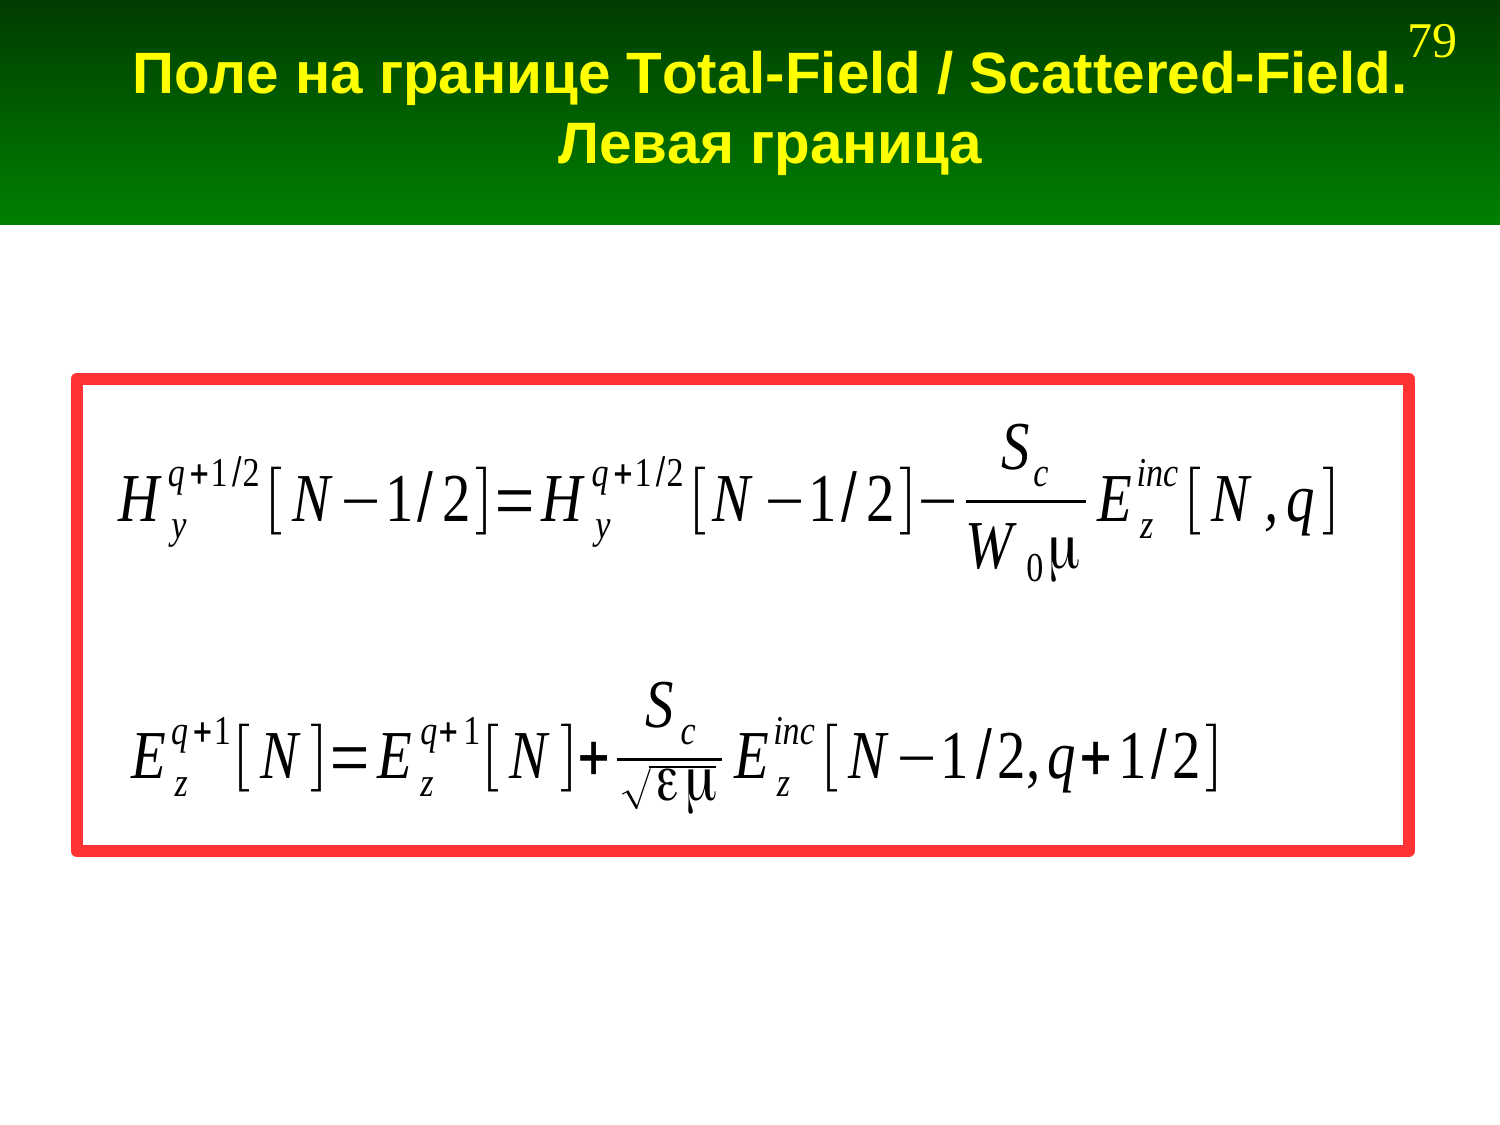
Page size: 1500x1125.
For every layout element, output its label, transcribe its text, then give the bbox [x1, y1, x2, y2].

chart [100, 409, 1352, 592]
title Поле на границе Total-Field / Scattered-Field. Левая граница [100, 7, 1441, 204]
chart [114, 667, 1236, 821]
